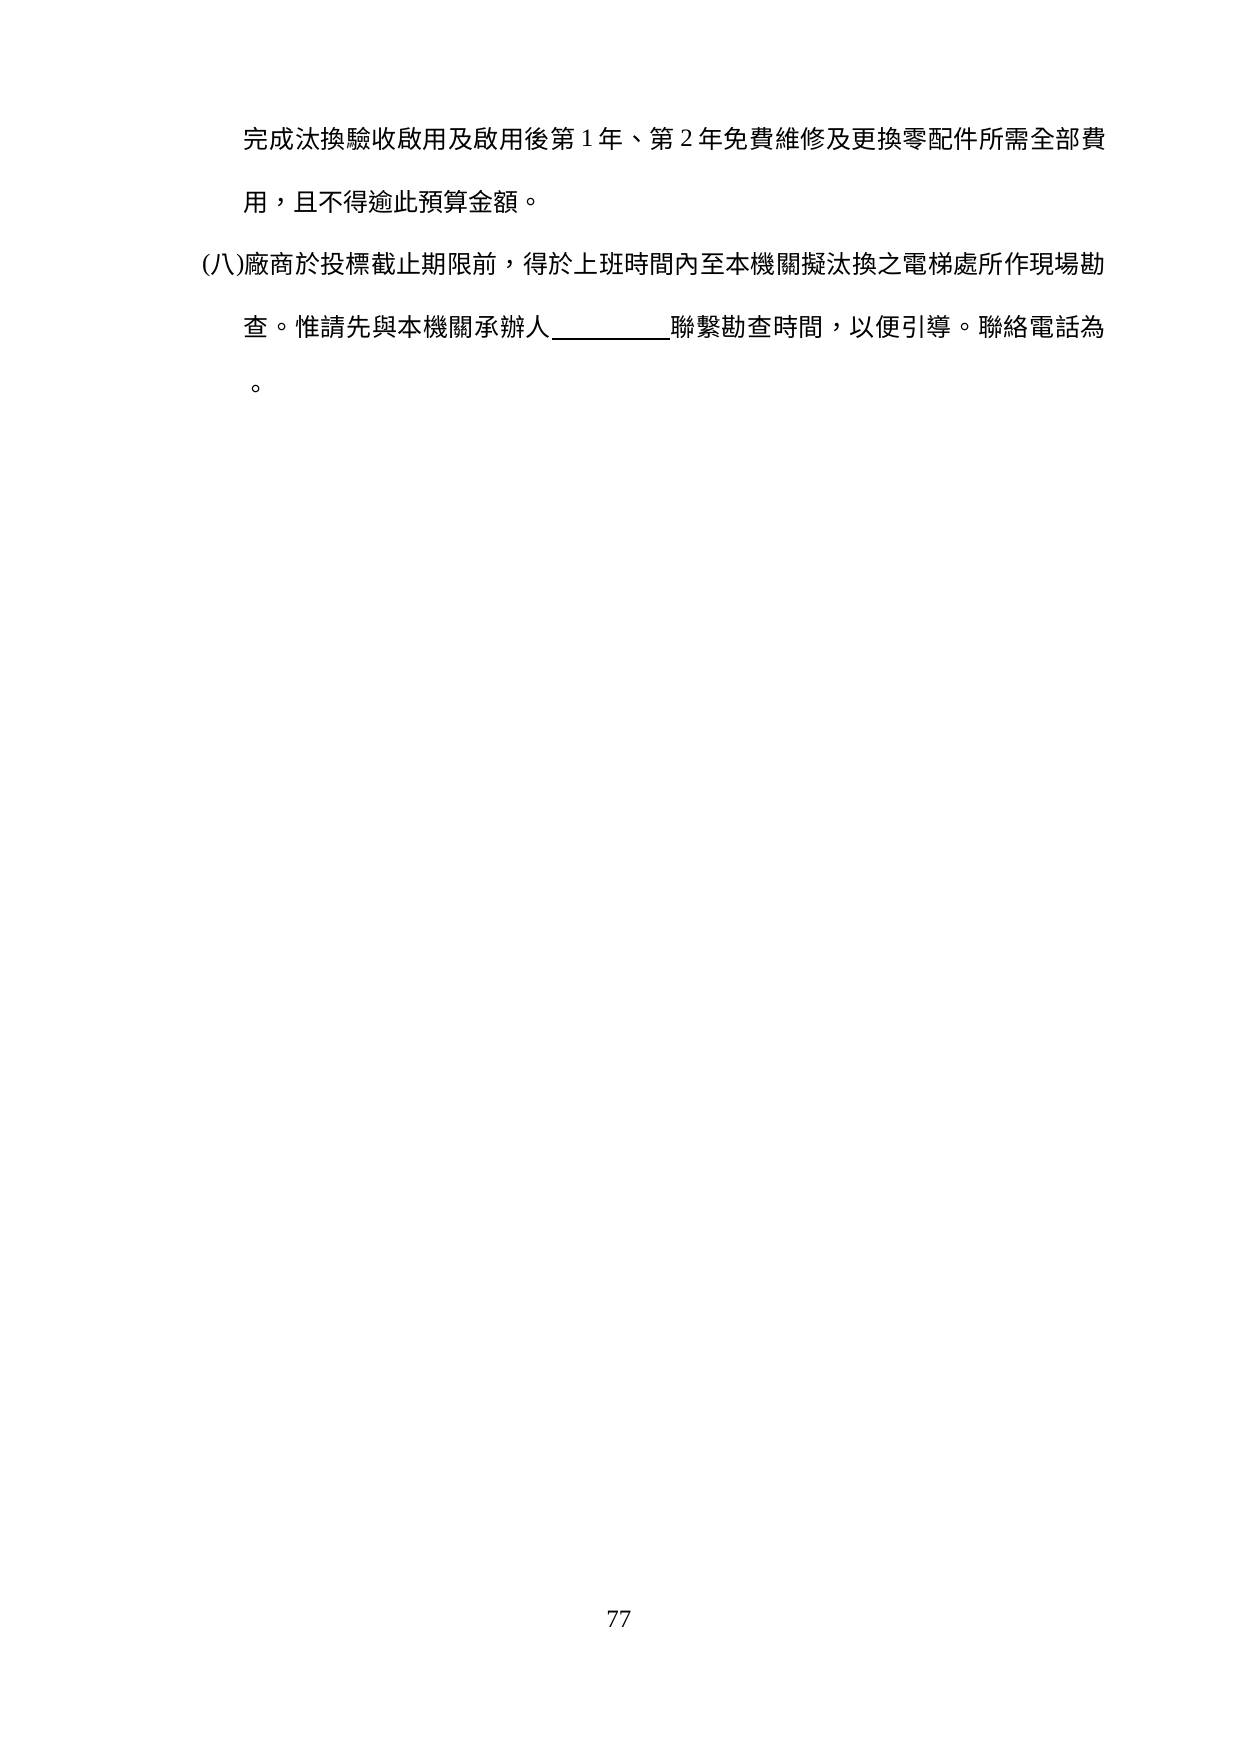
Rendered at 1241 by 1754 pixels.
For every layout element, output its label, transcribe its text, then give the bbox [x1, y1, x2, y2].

text 完成汰換驗收啟用及啟用後第1年、第2年免費維修及更換零配件所需全部費用，且不得逾此預算金額。 [202, 96, 1106, 221]
text (八)廠商於投標截止期限前，得於上班時間內至本機關擬汰換之電梯處所作現場勘查。惟請先與本機關承辦人 聯繫勘查時間，以便引導。聯絡電話為 。 [202, 221, 1106, 409]
